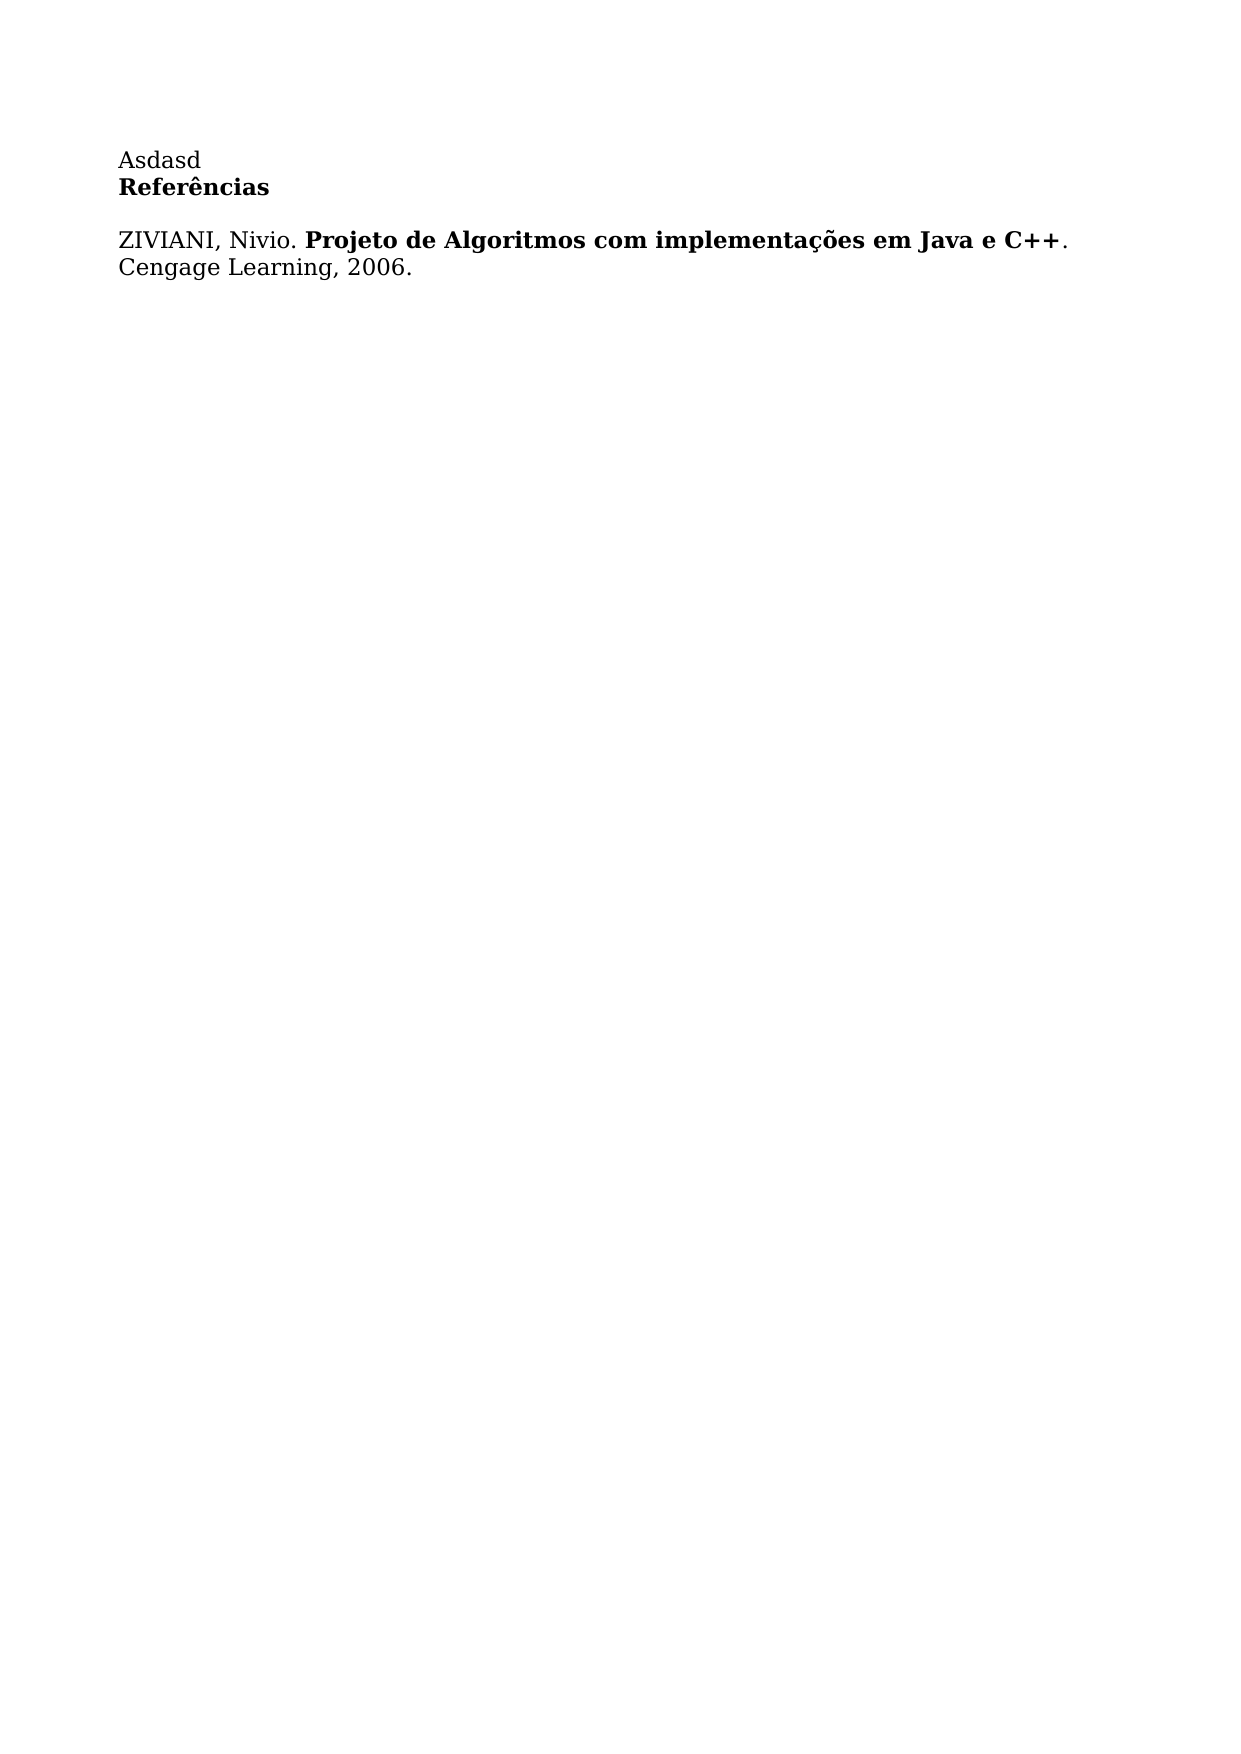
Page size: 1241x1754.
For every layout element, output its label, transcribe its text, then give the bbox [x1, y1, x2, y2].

text ZIVIANI, Nivio. Projeto de Algoritmos com implementações em Java e C++. Cengage Learning, 2006. [118, 227, 1122, 281]
text Asdasd [118, 147, 1122, 173]
text Referências [118, 173, 1122, 200]
